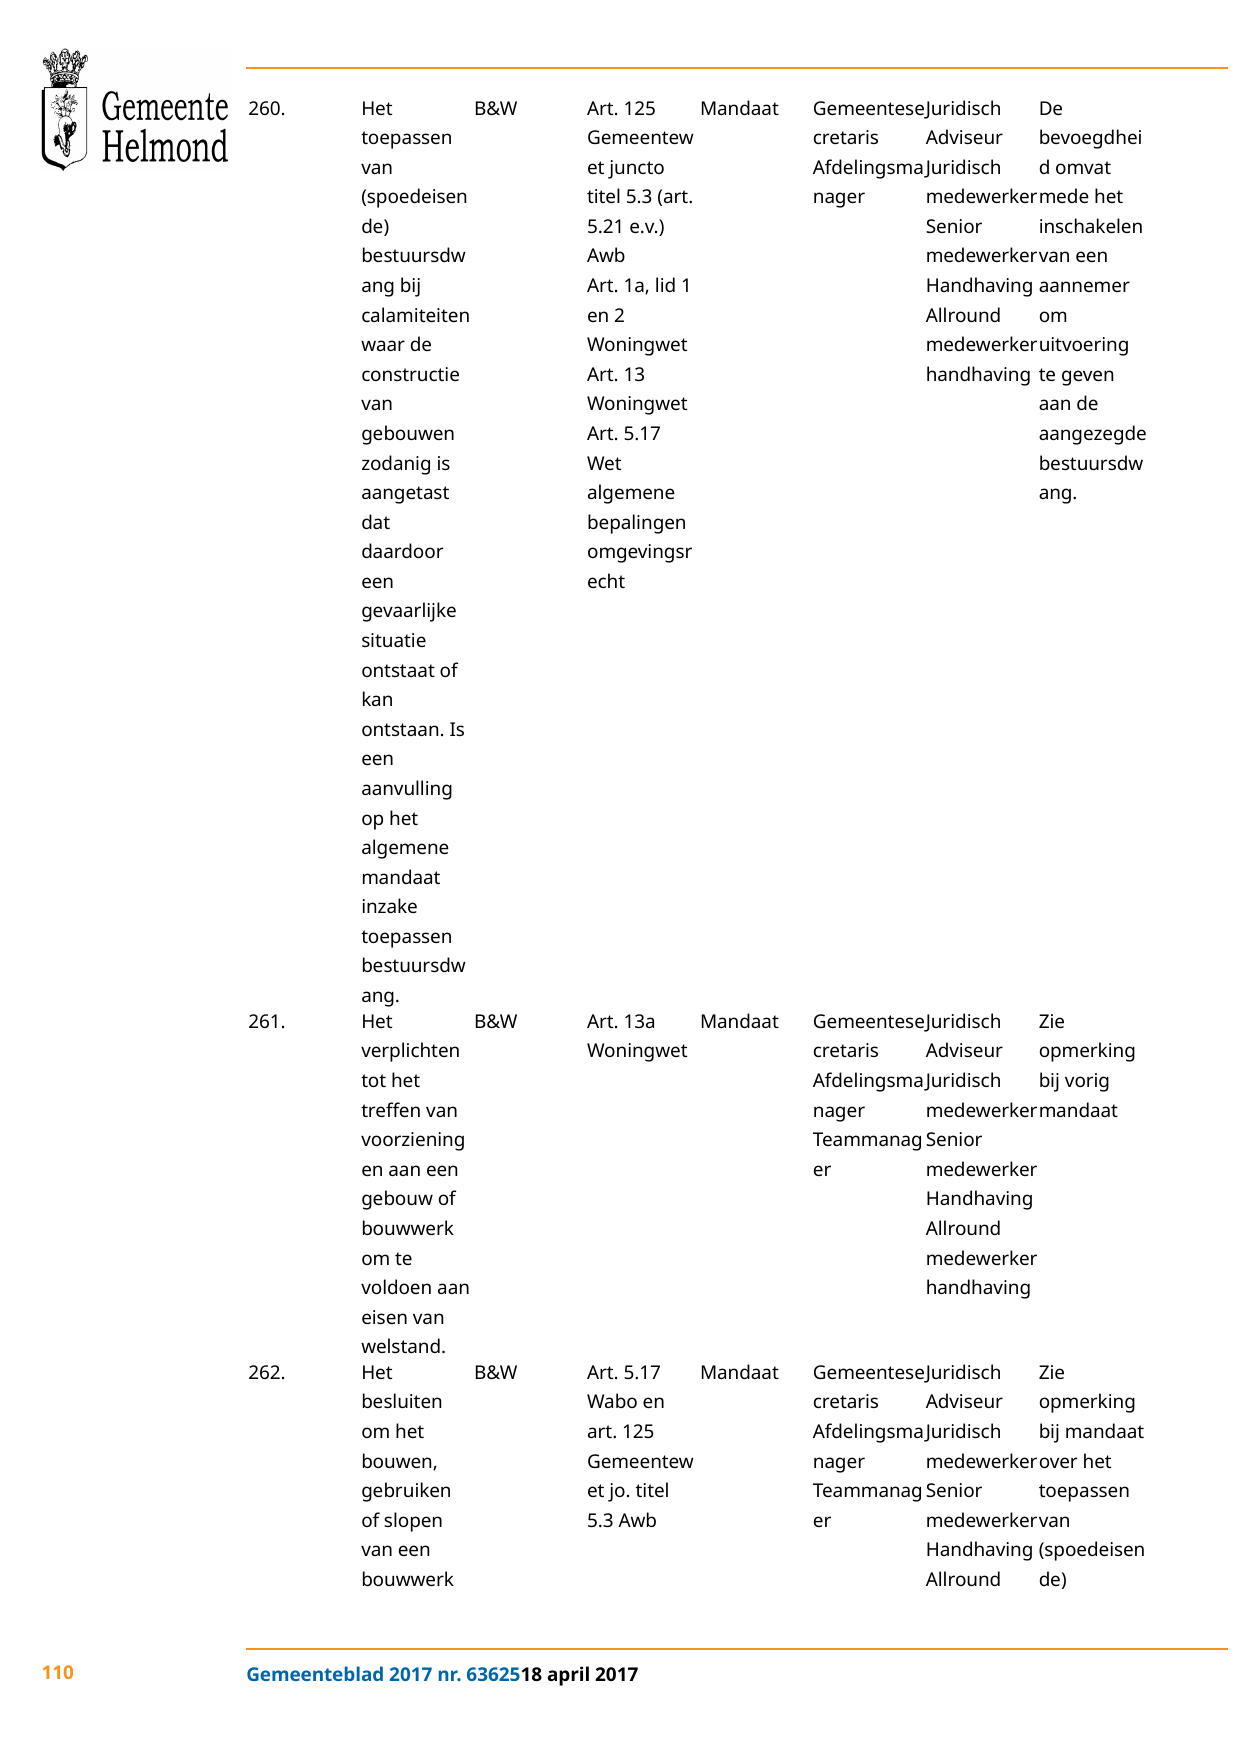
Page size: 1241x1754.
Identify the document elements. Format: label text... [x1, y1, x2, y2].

table_cell B&W [474, 95, 587, 1008]
table_cell Art. 125 Gemeentewet juncto titel 5.3 (art. 5.21 e.v.) Awb Art. 1a, lid 1 en 2 Woningwet Art. 13 Woningwet Art. 5.17 Wet algemene bepalingen omgevingsrecht [587, 95, 700, 1008]
table_cell Mandaat [700, 1359, 813, 1592]
table_cell Art. 13a Woningwet [587, 1008, 700, 1359]
table_cell Mandaat [700, 95, 813, 1008]
table_cell B&W [474, 1359, 587, 1592]
table_cell Art. 5.17 Wabo en art. 125 Gemeentewet jo. titel 5.3 Awb [587, 1359, 700, 1592]
table_cell Juridisch Adviseur Juridisch medewerker Senior medewerker Handhaving Allround [926, 1359, 1038, 1592]
table_cell Het toepassen van (spoedeisende) bestuursdwang bij calamiteiten waar de constructie van gebouwen zodanig is aangetast dat daardoor een gevaarlijke situatie ontstaat of kan ontstaan. Is een aanvulling op het algemene mandaat inzake toepassen bestuursdwang. [361, 95, 474, 1008]
table_cell Gemeentesecretaris Afdelingsmanager Teammanager [813, 1008, 926, 1359]
table_cell Gemeentesecretaris Afdelingsmanager Teammanager [813, 1359, 926, 1592]
table_cell 261. [248, 1008, 361, 1359]
table_cell 262. [248, 1359, 361, 1592]
table_cell Het verplichten tot het treffen van voorzieningen aan een gebouw of bouwwerk om te voldoen aan eisen van welstand. [361, 1008, 474, 1359]
table_cell De bevoegdheid omvat mede het inschakelen van een aannemer om uitvoering te geven aan de aangezegde bestuursdwang. [1039, 95, 1152, 1008]
table_cell Juridisch Adviseur Juridisch medewerker Senior medewerker Handhaving Allround medewerker handhaving [926, 1008, 1038, 1359]
table_cell Zie opmerking bij mandaat over het toepassen van (spoedeisende) [1039, 1359, 1152, 1592]
table_cell Het besluiten om het bouwen, gebruiken of slopen van een bouwwerk [361, 1359, 474, 1592]
picture [41, 47, 231, 172]
table_cell Zie opmerking bij vorig mandaat [1039, 1008, 1152, 1359]
table_cell Gemeentesecretaris Afdelingsmanager [813, 95, 926, 1008]
table_cell Mandaat [700, 1008, 813, 1359]
table_cell 260. [248, 95, 361, 1008]
table_cell Juridisch Adviseur Juridisch medewerker Senior medewerker Handhaving Allround medewerker handhaving [926, 95, 1038, 1008]
table_cell B&W [474, 1008, 587, 1359]
